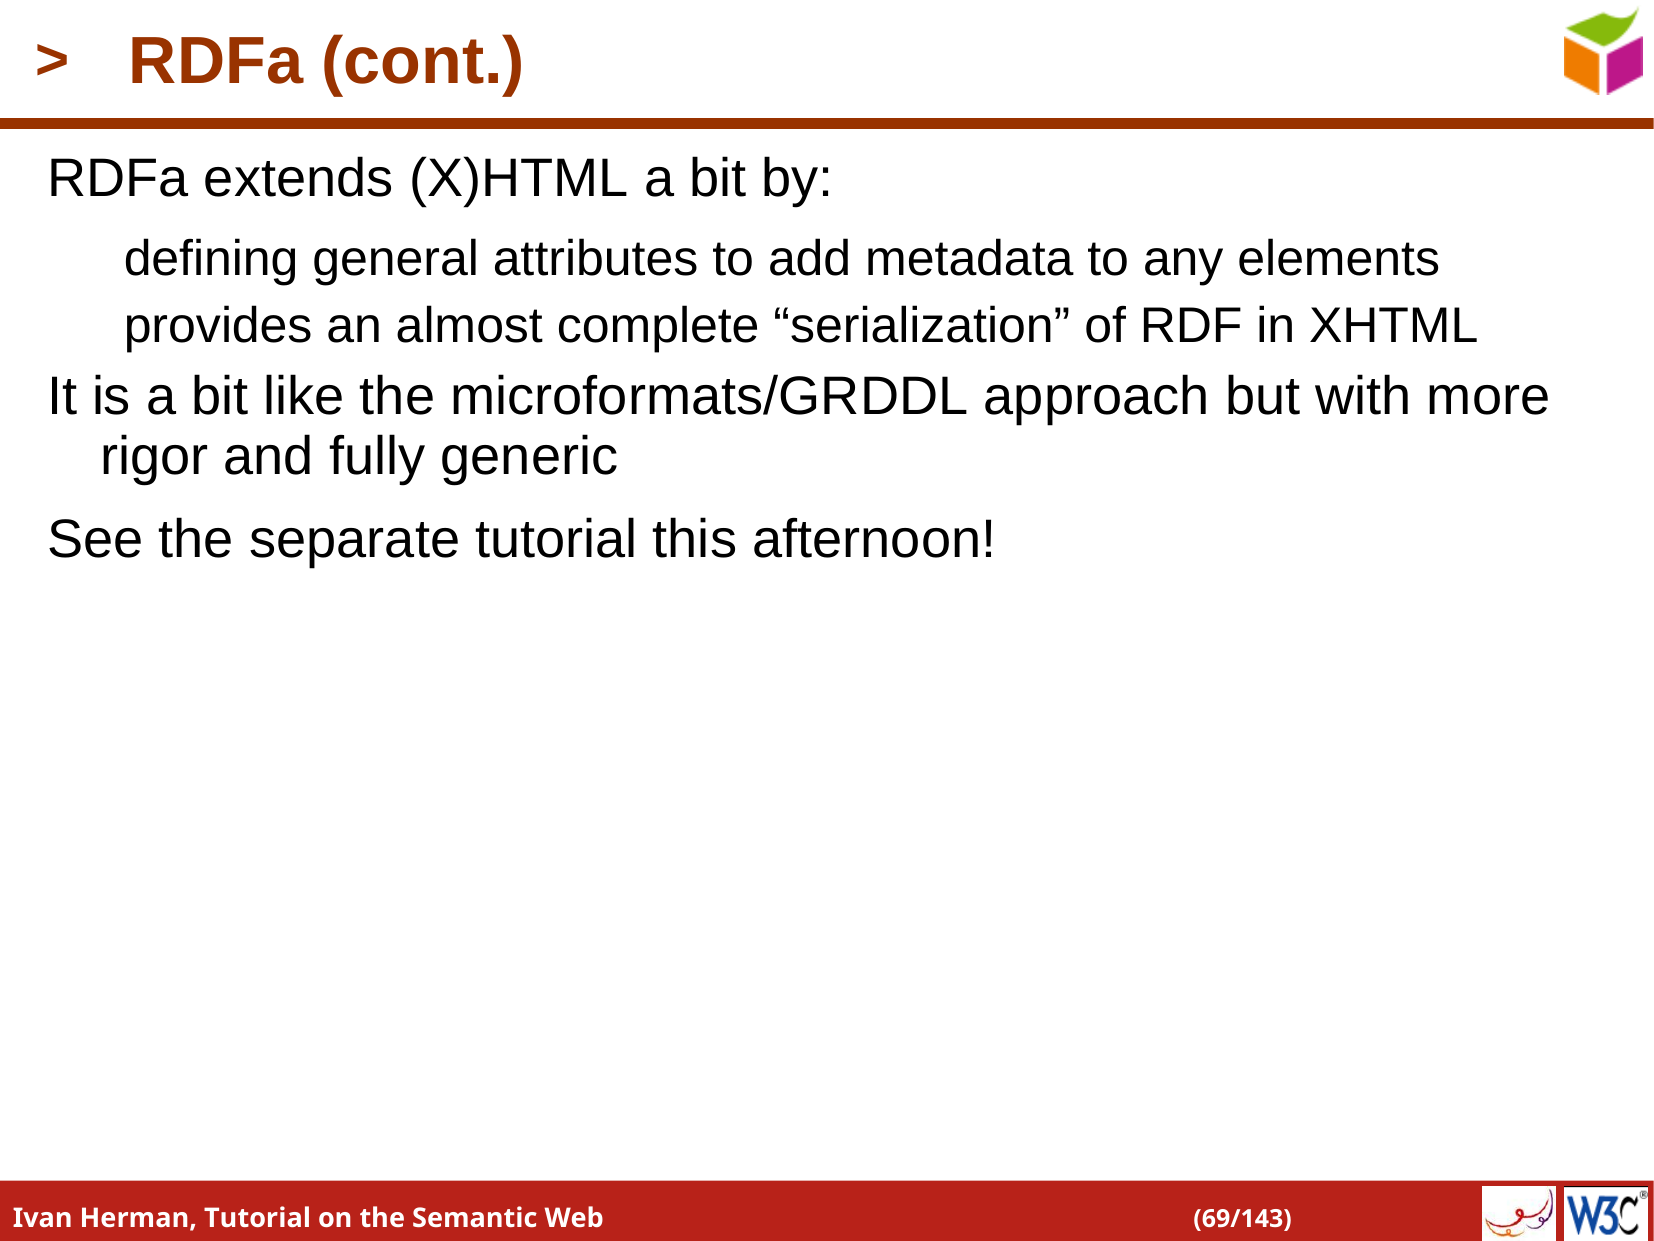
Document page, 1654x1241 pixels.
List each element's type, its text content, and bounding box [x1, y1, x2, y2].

picture [1564, 1186, 1648, 1241]
title RDFa (cont.) [93, 0, 1493, 119]
picture [1482, 1186, 1556, 1241]
picture [1564, 5, 1643, 95]
list RDFa extends (X)HTML a bit by: defining general attributes to add metadata to any elements provides an almost complete “serialization” of RDF in XHTML It is a bit like the microformats/GRDDL approach but with more rigor and fully generic See the separate tutorial this afternoon! [29, 147, 1624, 893]
